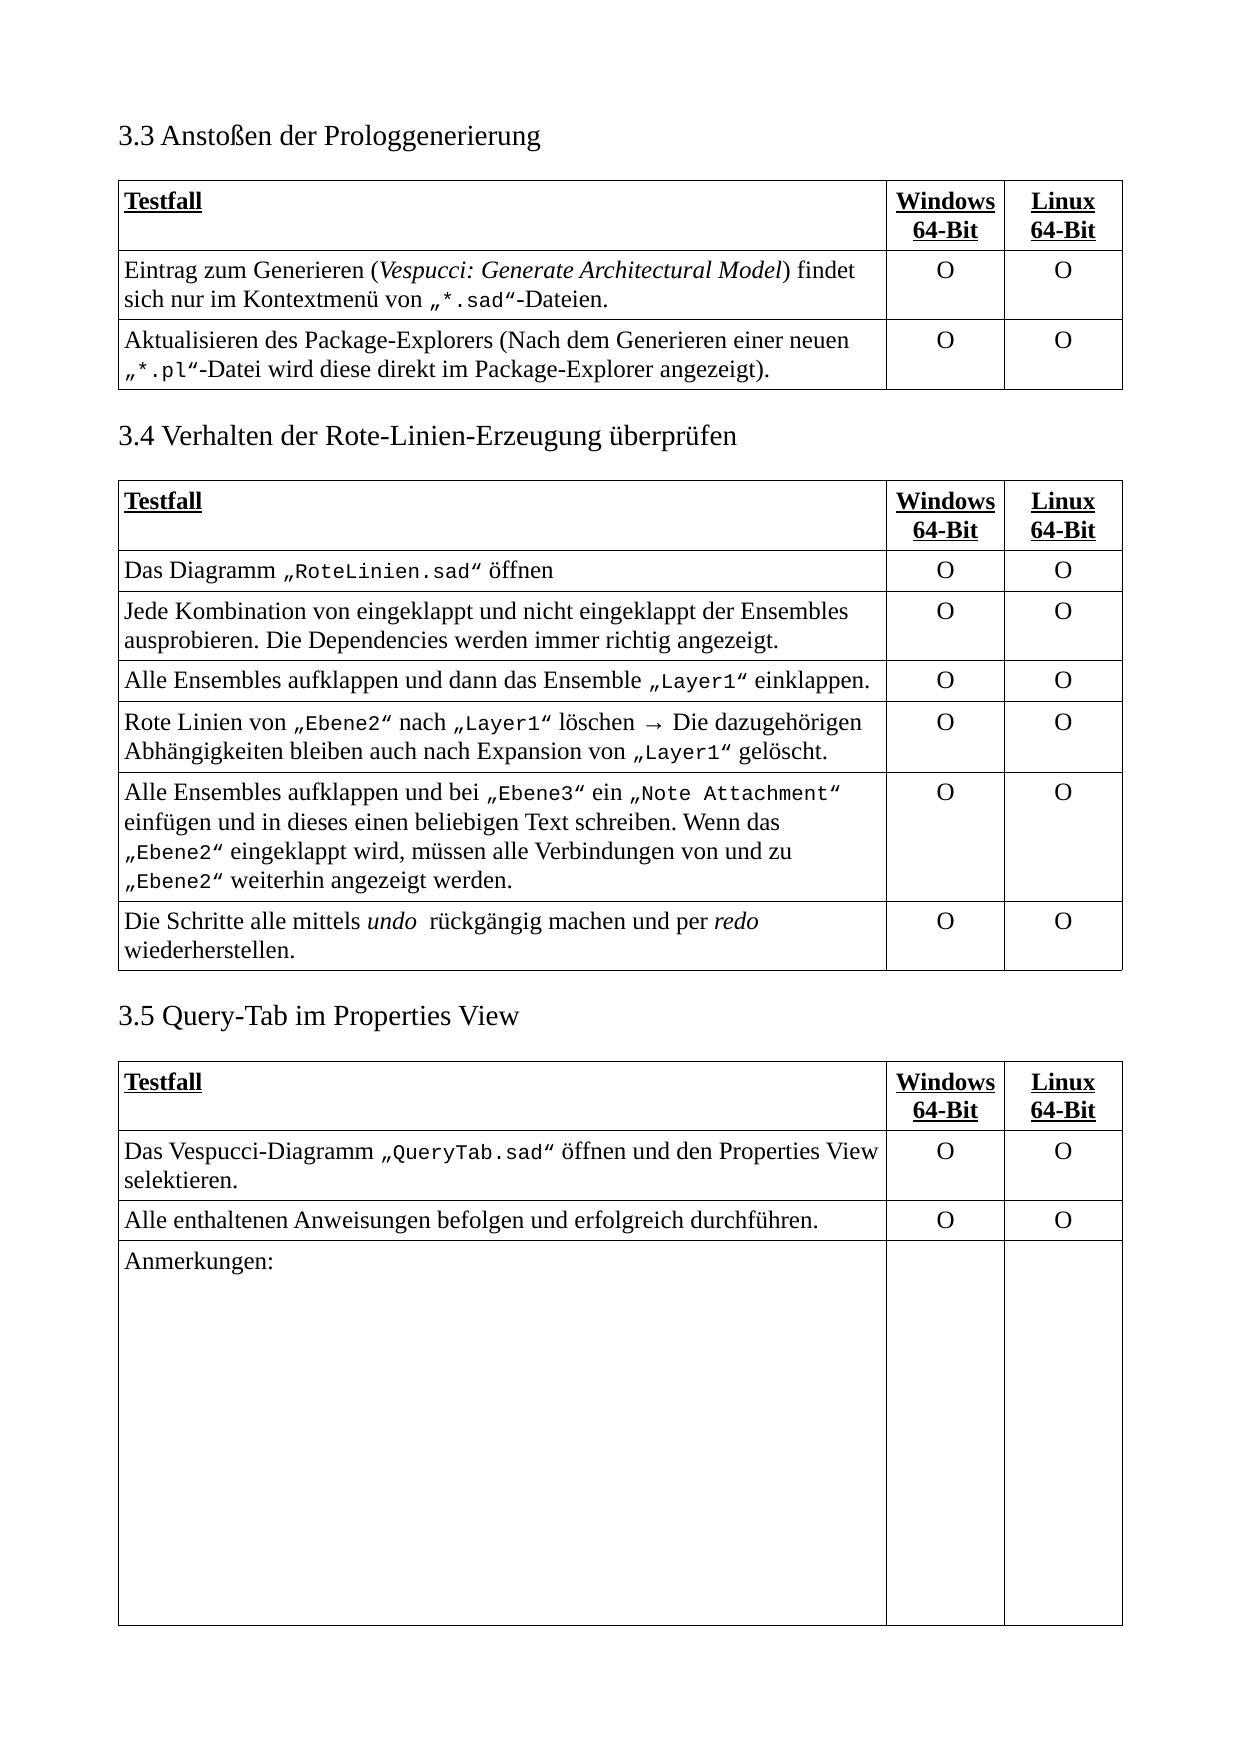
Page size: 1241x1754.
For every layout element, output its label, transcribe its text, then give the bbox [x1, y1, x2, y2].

table_cell Alle Ensembles aufklappen und dann das Ensemble „Layer1“ einklappen. [119, 661, 886, 701]
table_header Windows 64-Bit [887, 181, 1004, 249]
table_header Testfall [119, 1062, 886, 1130]
table_header Testfall [119, 481, 886, 549]
table_cell Die Schritte alle mittels undo rückgängig machen und per redo wiederherstellen. [119, 902, 886, 970]
text 3.4 Verhalten der Rote-Linien-Erzeugung überprüfen [118, 418, 1122, 452]
table_header Windows 64-Bit [887, 1062, 1004, 1130]
table_cell O [1005, 661, 1122, 701]
table_header Testfall [119, 181, 886, 249]
table_cell O [887, 1131, 1004, 1200]
table_cell O [1005, 1131, 1122, 1200]
table_cell Alle Ensembles aufklappen und bei „Ebene3“ ein „Note Attachment“ einfügen und in dieses einen beliebigen Text schreiben. Wenn das „Ebene2“ eingeklappt wird, müssen alle Verbindungen von und zu „Ebene2“ weiterhin angezeigt werden. [119, 773, 886, 901]
table_cell O [1005, 320, 1122, 389]
table_cell O [1005, 551, 1122, 591]
table_cell [1005, 1241, 1122, 1625]
table_cell O [887, 902, 1004, 970]
table_cell Anmerkungen: [119, 1241, 886, 1625]
table_cell O [1005, 251, 1122, 319]
table_cell O [1005, 592, 1122, 660]
table_cell [887, 1241, 1004, 1625]
text 3.3 Anstoßen der Prologgenerierung [118, 118, 1122, 152]
table_cell O [887, 773, 1004, 901]
table_cell O [1005, 773, 1122, 901]
table_cell O [1005, 702, 1122, 772]
table_header Linux 64-Bit [1005, 481, 1122, 549]
table_cell O [887, 661, 1004, 701]
table_cell O [887, 320, 1004, 389]
table_cell Rote Linien von „Ebene2“ nach „Layer1“ löschen → Die dazugehörigen Abhängigkeiten bleiben auch nach Expansion von „Layer1“ gelöscht. [119, 702, 886, 772]
table_header Windows 64-Bit [887, 481, 1004, 549]
table_cell O [887, 1201, 1004, 1240]
table_cell O [1005, 902, 1122, 970]
table_cell O [887, 551, 1004, 591]
table_header Linux 64-Bit [1005, 1062, 1122, 1130]
table_cell Aktualisieren des Package-Explorers (Nach dem Generieren einer neuen „*.pl“-Datei wird diese direkt im Package-Explorer angezeigt). [119, 320, 886, 389]
table_cell O [1005, 1201, 1122, 1240]
table_cell Alle enthaltenen Anweisungen befolgen und erfolgreich durchführen. [119, 1201, 886, 1240]
table_cell O [887, 702, 1004, 772]
table_cell O [887, 592, 1004, 660]
table_cell Jede Kombination von eingeklappt und nicht eingeklappt der Ensembles ausprobieren. Die Dependencies werden immer richtig angezeigt. [119, 592, 886, 660]
table_header Linux 64-Bit [1005, 181, 1122, 249]
text 3.5 Query-Tab im Properties View [118, 998, 1122, 1032]
table_cell Das Vespucci-Diagramm „QueryTab.sad“ öffnen und den Properties View selektieren. [119, 1131, 886, 1200]
table_cell O [887, 251, 1004, 319]
table_cell Das Diagramm „RoteLinien.sad“ öffnen [119, 551, 886, 591]
table_cell Eintrag zum Generieren (Vespucci: Generate Architectural Model) findet sich nur im Kontextmenü von „*.sad“-Dateien. [119, 251, 886, 319]
